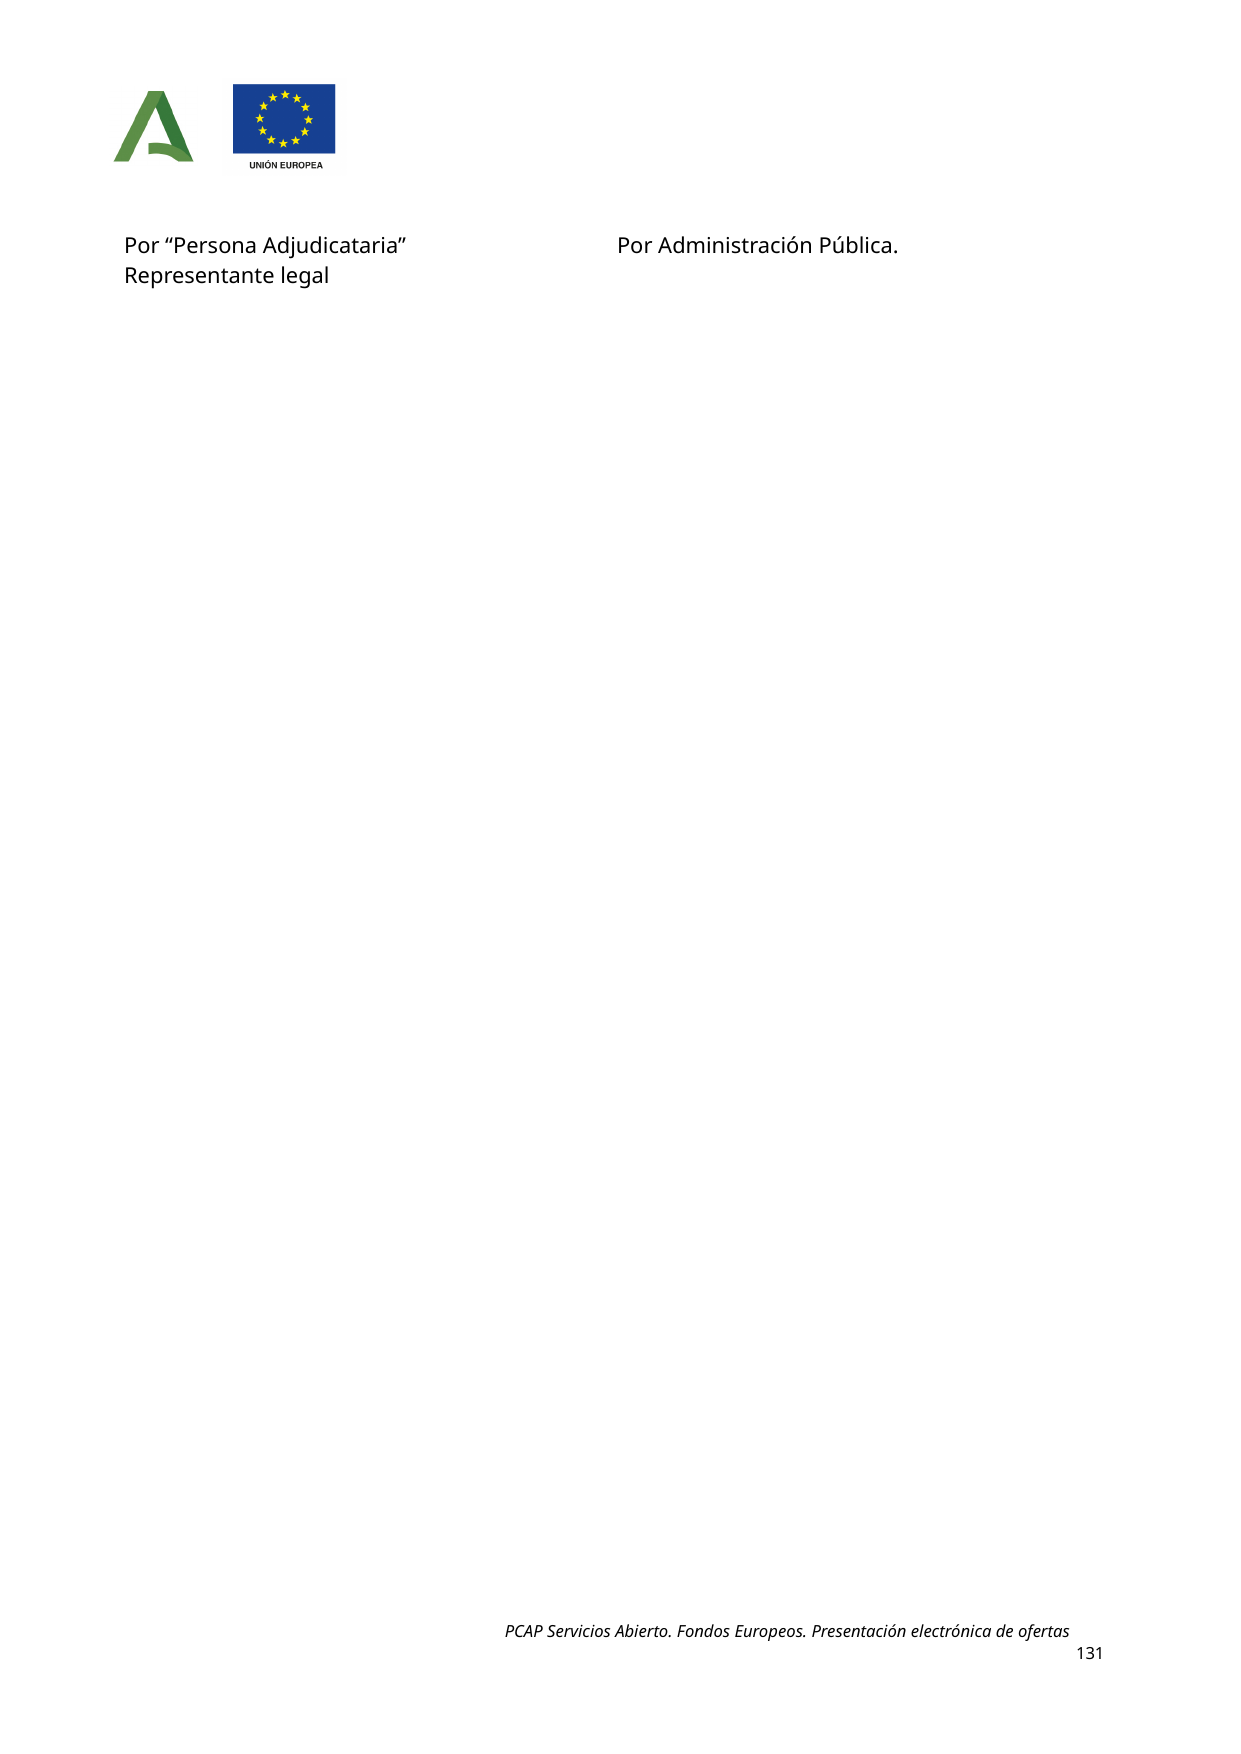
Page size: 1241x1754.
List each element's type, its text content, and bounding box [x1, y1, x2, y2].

picture [221, 78, 347, 176]
table_header Por “Persona Adjudicataria” Representante legal [118, 224, 611, 295]
table_header Por Administración Pública. [611, 224, 1104, 295]
picture [109, 86, 198, 166]
